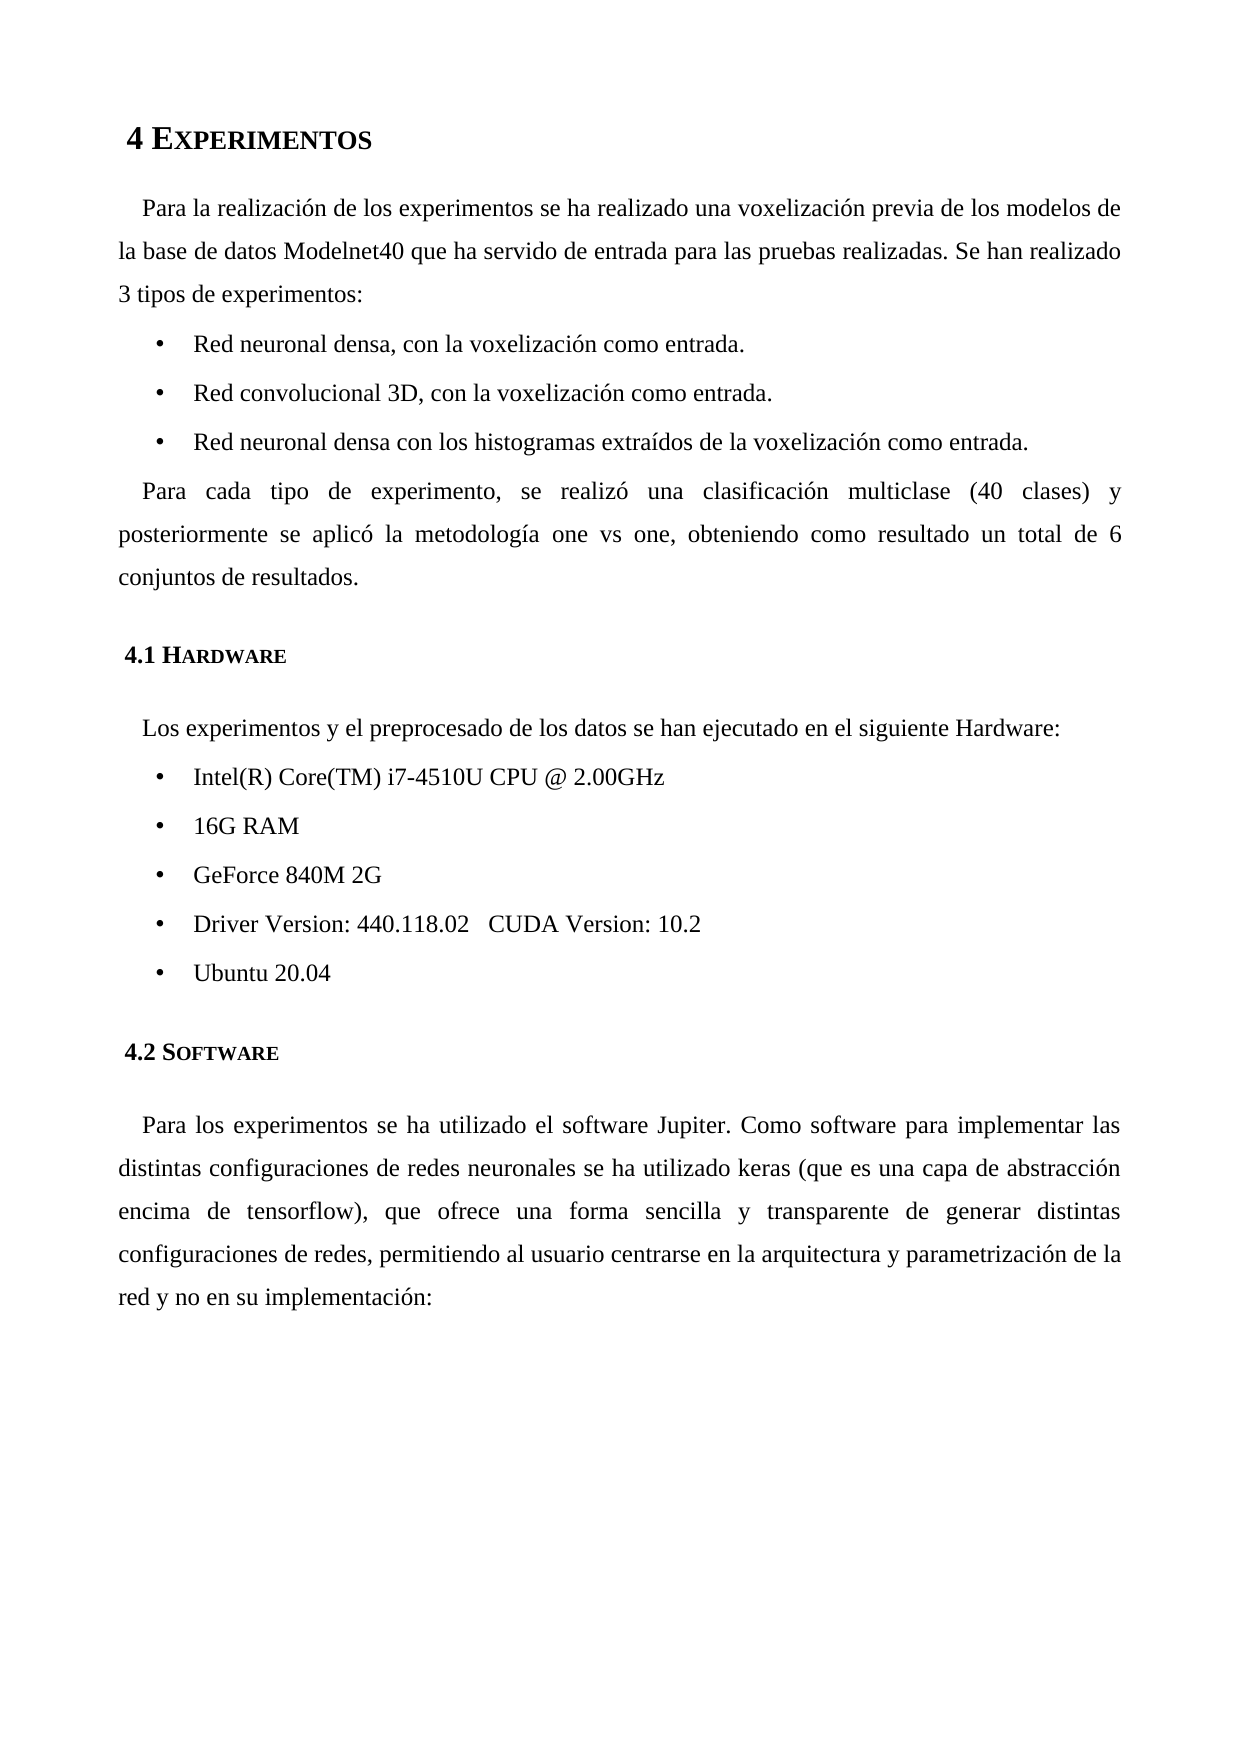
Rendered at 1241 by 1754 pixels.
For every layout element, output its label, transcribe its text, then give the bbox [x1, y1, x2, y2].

list 16G RAM [156, 811, 1122, 840]
list Intel(R) Core(TM) i7-4510U CPU @ 2.00GHz [156, 762, 1122, 791]
list Red neuronal densa con los histogramas extraídos de la voxelización como entrada. [156, 427, 1122, 456]
subtitle Experimentos [118, 118, 1122, 156]
text Para la realización de los experimentos se ha realizado una voxelización previa de los modelos de la base de datos Modelnet40 que ha servido de entrada para las pruebas realizadas. Se han realizado 3 tipos de experimentos: [118, 193, 1122, 308]
list Red neuronal densa, con la voxelización como entrada. [156, 329, 1122, 357]
list Ubuntu 20.04 [156, 958, 1122, 987]
text Los experimentos y el preprocesado de los datos se han ejecutado en el siguiente Hardware: [118, 713, 1122, 742]
list GeForce 840M 2G [156, 860, 1122, 889]
list Driver Version: 440.118.02 CUDA Version: 10.2 [156, 909, 1122, 938]
subtitle Hardware [118, 641, 1019, 669]
list Red convolucional 3D, con la voxelización como entrada. [156, 378, 1122, 406]
subtitle Software [118, 1037, 1019, 1066]
text Para los experimentos se ha utilizado el software Jupiter. Como software para implementar las distintas configuraciones de redes neuronales se ha utilizado keras (que es una capa de abstracción encima de tensorflow), que ofrece una forma sencilla y transparente de generar distintas configuraciones de redes, permitiendo al usuario centrarse en la arquitectura y parametrización de la red y no en su implementación: [118, 1110, 1122, 1311]
text Para cada tipo de experimento, se realizó una clasificación multiclase (40 clases) y posteriormente se aplicó la metodología one vs one, obteniendo como resultado un total de 6 conjuntos de resultados. [118, 476, 1122, 591]
